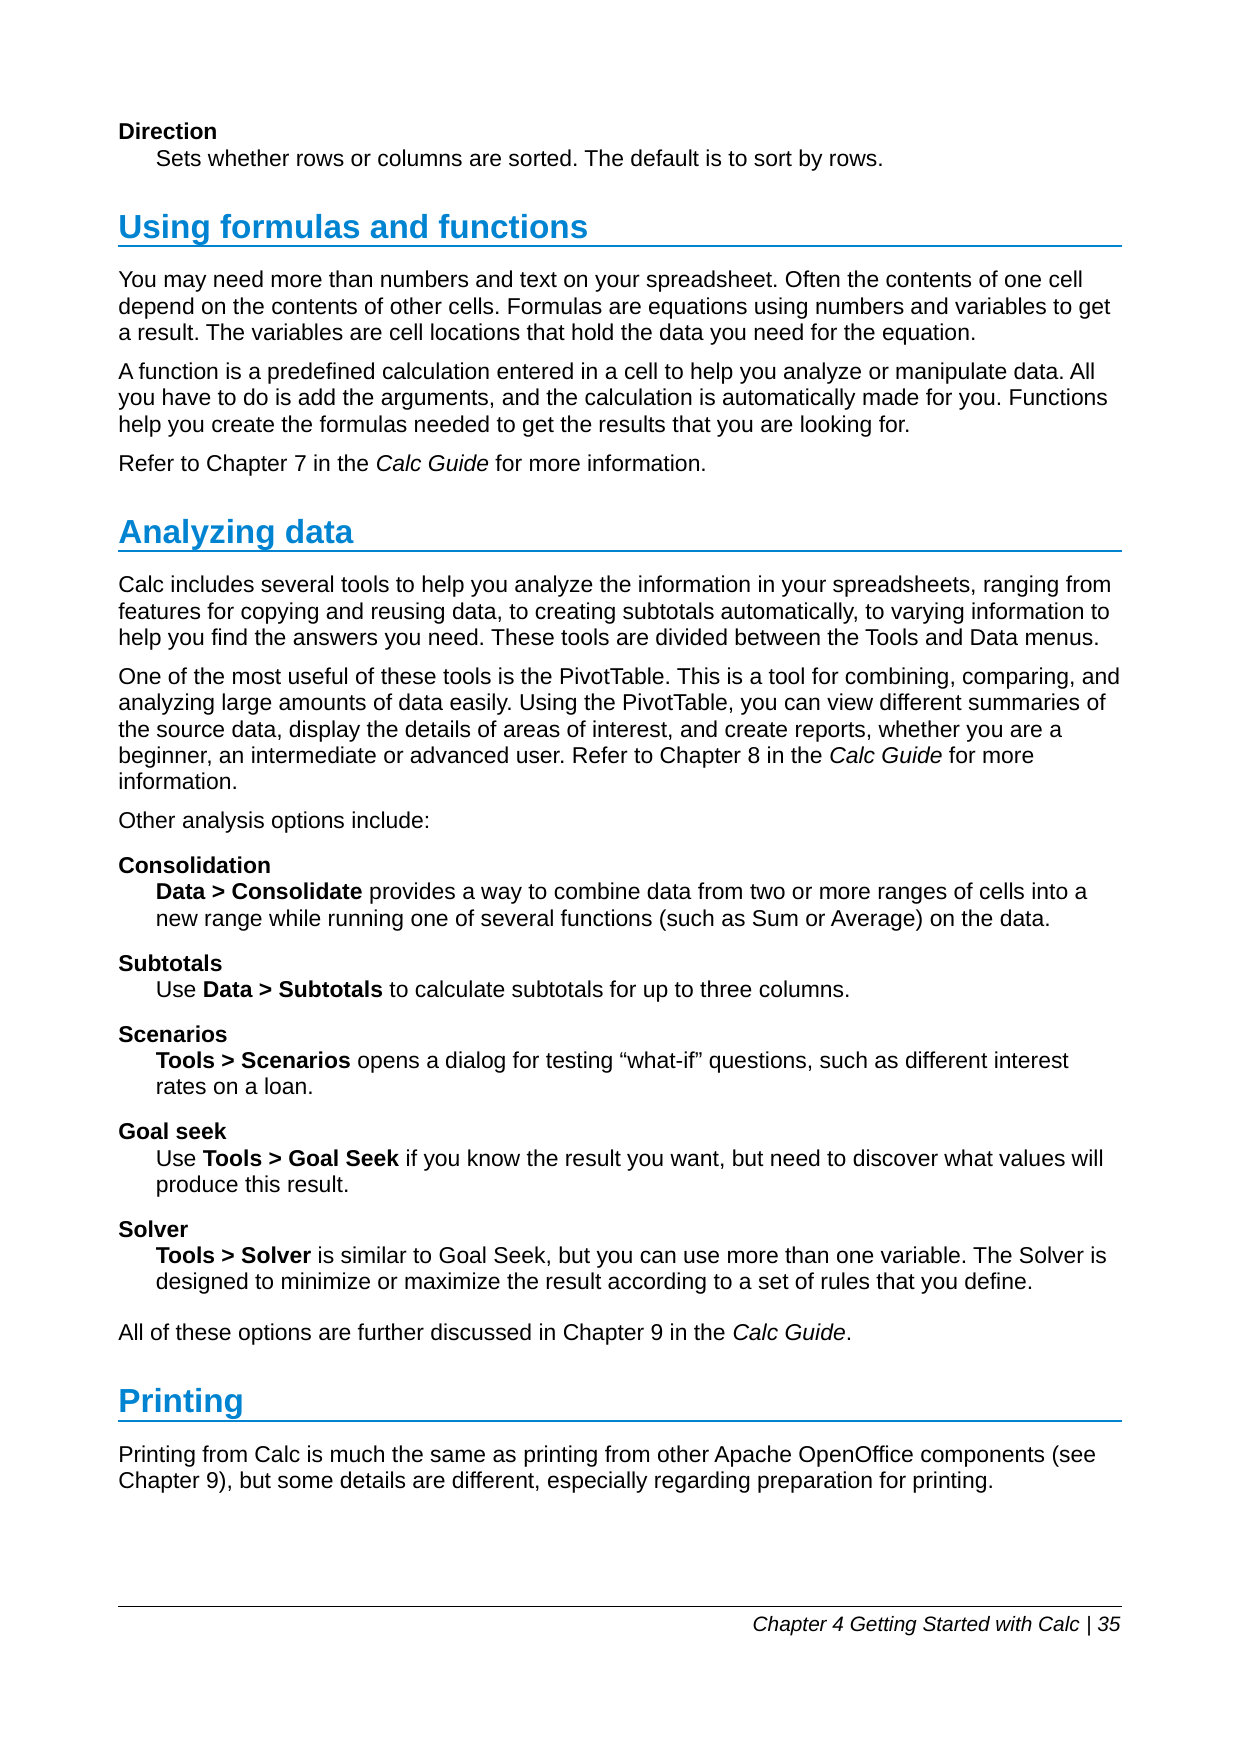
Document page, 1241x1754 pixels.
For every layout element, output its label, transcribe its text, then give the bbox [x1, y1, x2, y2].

text Goal seek [118, 1118, 1122, 1144]
text Printing from Calc is much the same as printing from other Apache OpenOffice components (see Chapter 9), but some details are different, especially regarding preparation for printing. [118, 1441, 1122, 1493]
text Tools > Solver is similar to Goal Seek, but you can use more than one variable. The Solver is designed to minimize or maximize the result according to a set of rules that you define. [156, 1242, 1122, 1295]
text One of the most useful of these tools is the PivotTable. This is a tool for combining, comparing, and analyzing large amounts of data easily. Using the PivotTable, you can view different summaries of the source data, display the details of areas of interest, and create reports, whether you are a beginner, an intermediate or advanced user. Refer to Chapter 8 in the Calc Guide for more information. [118, 663, 1122, 795]
text Solver [118, 1216, 1122, 1242]
subtitle Analyzing data [118, 512, 1122, 550]
text Consolidation [118, 852, 1122, 878]
text Use Data > Subtotals to calculate subtotals for up to three columns. [156, 976, 1122, 1002]
text Calc includes several tools to help you analyze the information in your spreadsheets, ranging from features for copying and reusing data, to creating subtotals automatically, to varying information to help you find the answers you need. These tools are divided between the Tools and Data menus. [118, 571, 1122, 650]
text Tools > Scenarios opens a dialog for testing “what-if” questions, such as different interest rates on a loan. [156, 1047, 1122, 1100]
subtitle Using formulas and functions [118, 207, 1122, 245]
text All of these options are further discussed in Chapter 9 in the Calc Guide. [118, 1319, 1122, 1345]
text Refer to Chapter 7 in the Calc Guide for more information. [118, 449, 1122, 476]
subtitle Printing [118, 1381, 1122, 1420]
text Data > Consolidate provides a way to combine data from two or more ranges of cells into a new range while running one of several functions (such as Sum or Average) on the data. [156, 878, 1122, 931]
text Other analysis options include: [118, 807, 1122, 833]
text Direction [118, 118, 1122, 144]
text Sets whether rows or columns are sorted. The default is to sort by rows. [156, 144, 1122, 171]
text A function is a predefined calculation entered in a cell to help you analyze or manipulate data. All you have to do is add the arguments, and the calculation is automatically made for you. Functions help you create the formulas needed to get the results that you are looking for. [118, 358, 1122, 437]
text Use Tools > Goal Seek if you know the result you want, but need to discover what values will produce this result. [156, 1144, 1122, 1197]
text Subtotals [118, 949, 1122, 976]
text You may need more than numbers and text on your spreadsheet. Often the contents of one cell depend on the contents of other cells. Formulas are equations using numbers and variables to get a result. The variables are cell locations that hold the data you need for the equation. [118, 266, 1122, 345]
text Scenarios [118, 1021, 1122, 1047]
